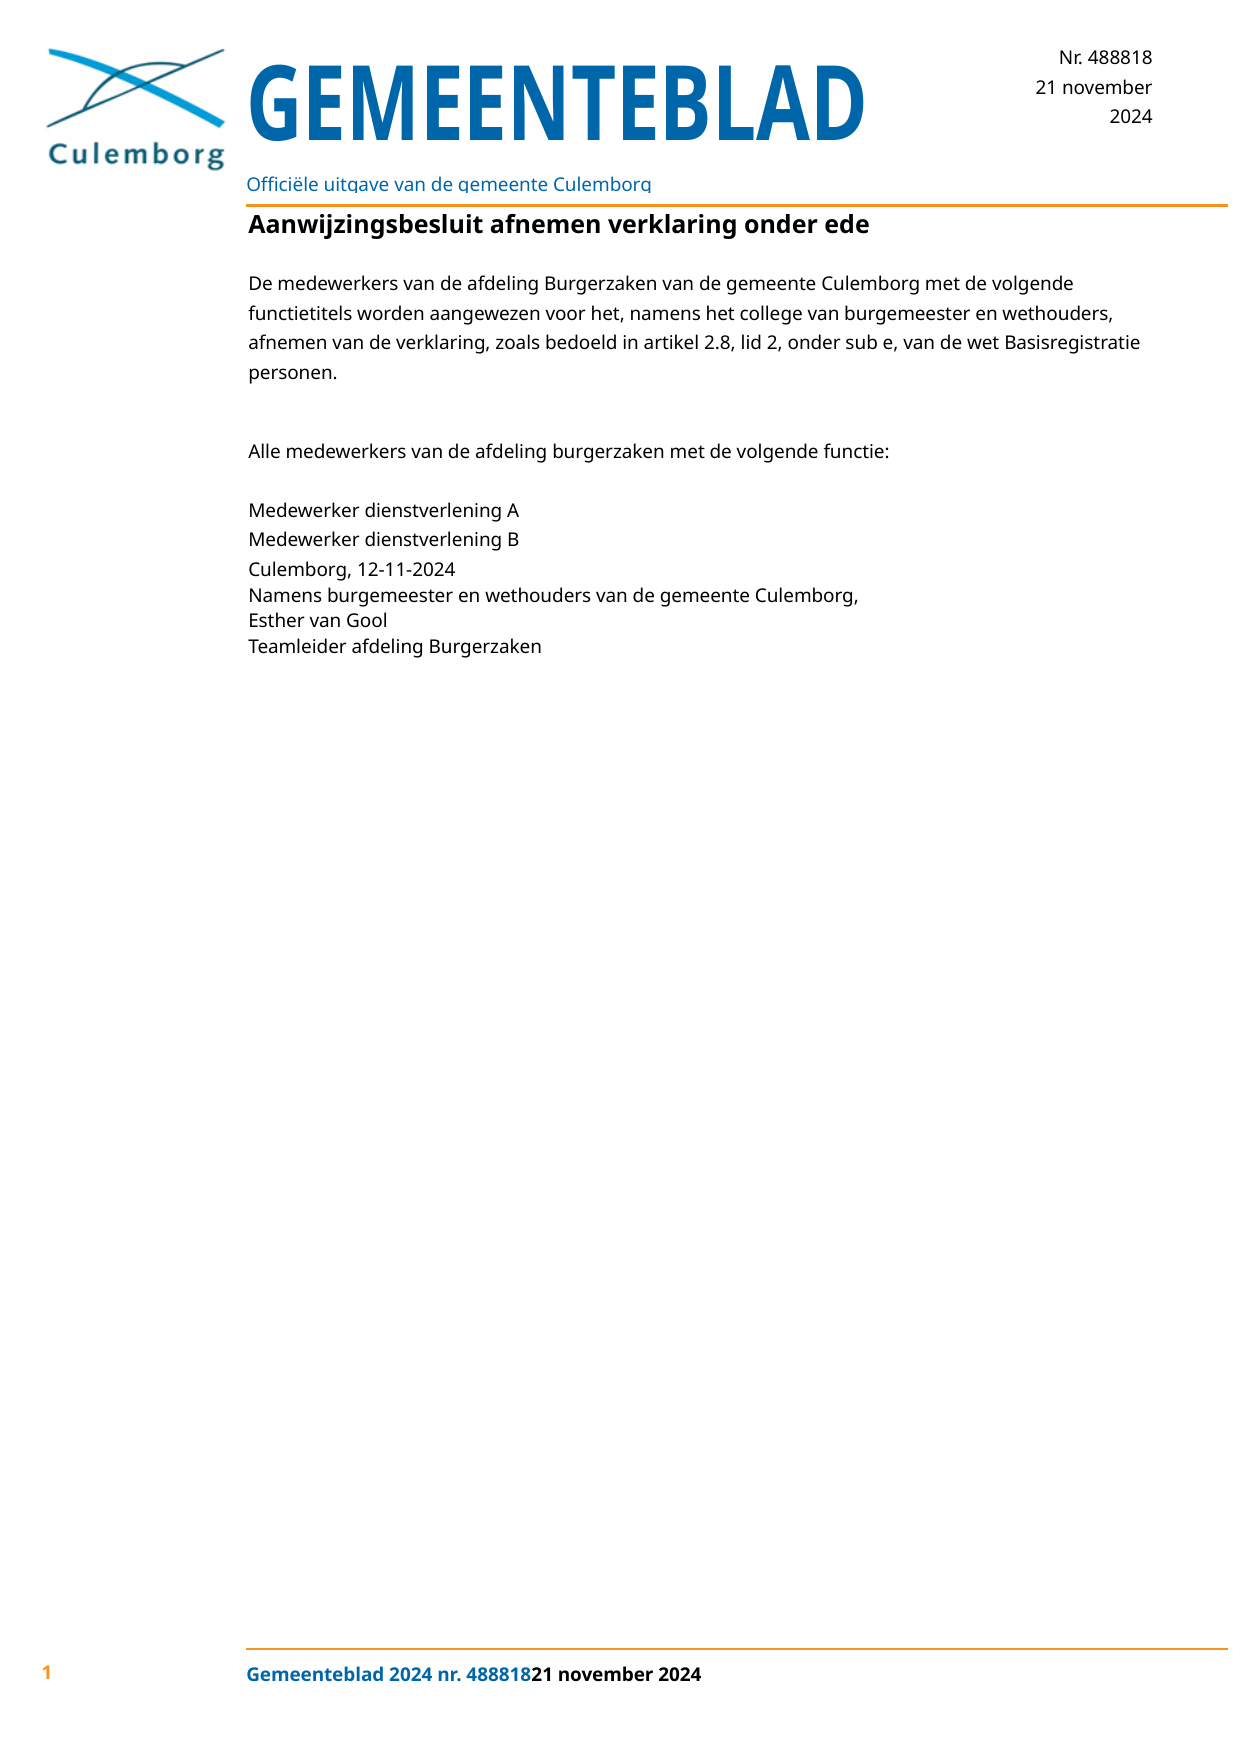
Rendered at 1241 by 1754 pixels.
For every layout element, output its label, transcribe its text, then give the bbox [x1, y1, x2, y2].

text Culemborg, 12-11-2024 [248, 556, 1152, 582]
text Alle medewerkers van de afdeling burgerzaken met de volgende functie: [248, 438, 1152, 464]
text Namens burgemeester en wethouders van de gemeente Culemborg, [248, 582, 1152, 608]
text De medewerkers van de afdeling Burgerzaken van de gemeente Culemborg met de volgende functietitels worden aangewezen voor het, namens het college van burgemeester en wethouders, afnemen van de verklaring, zoals bedoeld in artikel 2.8, lid 2, onder sub e, van de wet Basisregistratie personen. [248, 270, 1152, 385]
text Aanwijzingsbesluit afnemen verklaring onder ede [248, 207, 1152, 241]
picture [41, 47, 231, 172]
text Medewerker dienstverlening A [248, 497, 1152, 523]
text Medewerker dienstverlening B [248, 527, 1152, 552]
text Teamleider afdeling Burgerzaken [248, 633, 1152, 659]
text Esther van Gool [248, 608, 1152, 633]
